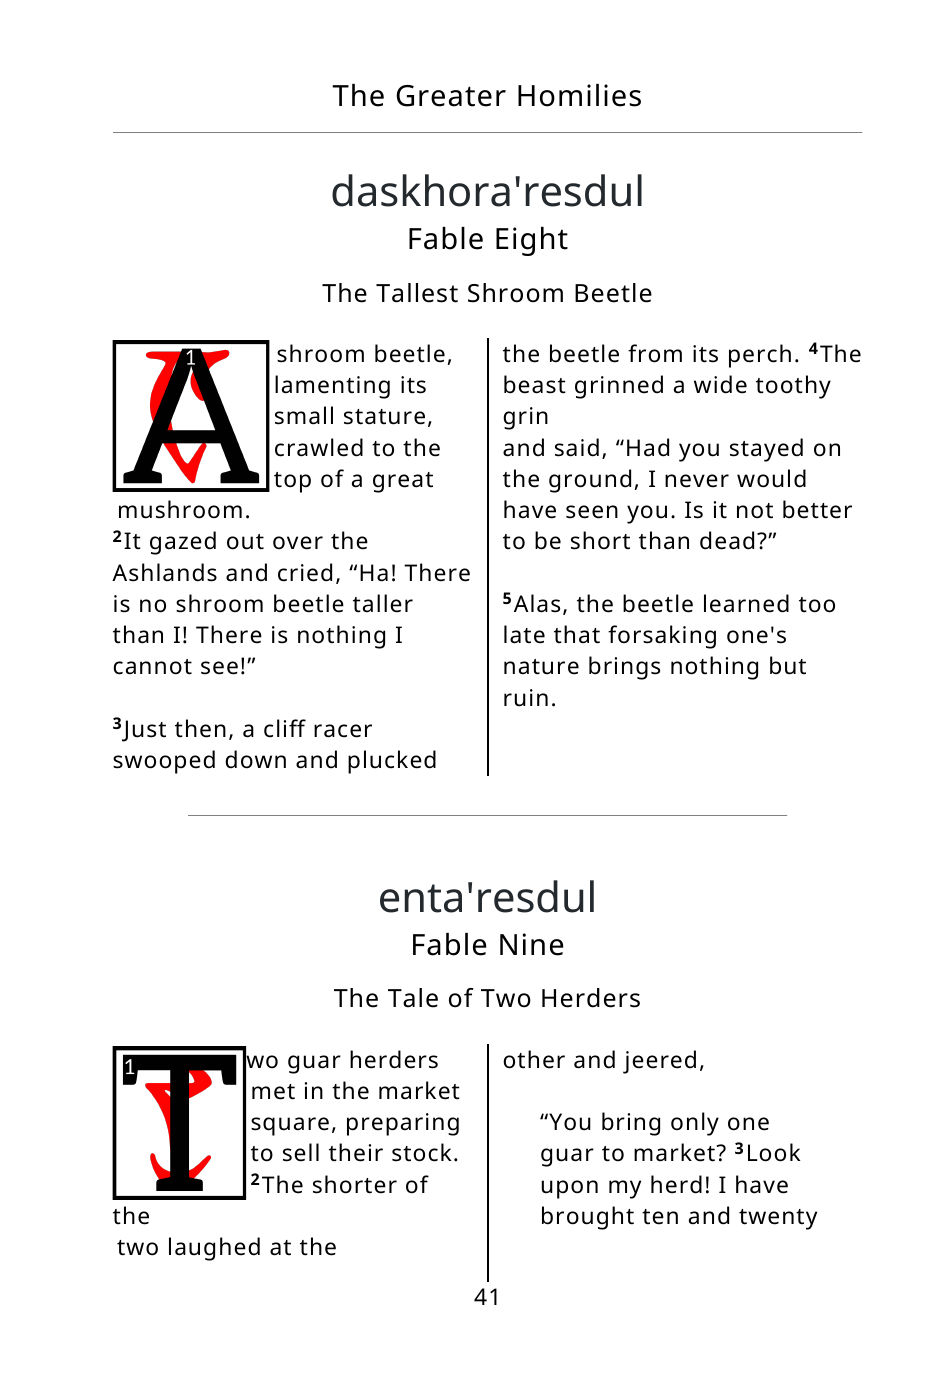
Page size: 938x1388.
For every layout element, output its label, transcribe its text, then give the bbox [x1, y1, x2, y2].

text square, preparing [247, 1106, 472, 1137]
text 2The shorter of the [112, 1169, 472, 1231]
text top of a great [112, 463, 472, 494]
text The Tallest Shroom Beetle [112, 275, 862, 309]
picture [112, 1046, 247, 1200]
text met in the market [247, 1075, 472, 1106]
text small stature, [270, 400, 472, 431]
text wo guar herders [112, 1044, 472, 1075]
subtitle enta'resdul [112, 868, 862, 924]
text Fable Nine [112, 924, 862, 964]
text to sell their stock. [247, 1137, 472, 1169]
text 2It gazed out over the Ashlands and cried, “Ha! There is no shroom beetle taller than I! There is nothing I cannot see!” [112, 525, 472, 681]
text The Greater Homilies [112, 75, 862, 115]
picture [112, 340, 270, 492]
text lamenting its [270, 369, 472, 400]
text shroom beetle, [112, 338, 472, 369]
text mushroom. [112, 494, 472, 525]
text 5Alas, the beetle learned too late that forsaking one's nature brings nothing but ruin. [502, 588, 862, 713]
text the beetle from its perch. 4The beast grinned a wide toothy grin and said, “Had you stayed on the ground, I never would have seen you. Is it not better to be short than dead?” [502, 338, 862, 556]
text crawled to the [270, 431, 472, 463]
text The Tale of Two Herders [112, 981, 862, 1015]
text other and jeered, [502, 1044, 862, 1075]
subtitle daskhora'resdul [112, 162, 862, 218]
text Fable Eight [112, 218, 862, 258]
text 3Just then, a cliff racer swooped down and plucked [112, 713, 472, 775]
text two laughed at the [112, 1231, 472, 1262]
text “You bring only one guar to market? 3Look upon my herd! I have brought ten and twenty [540, 1106, 825, 1231]
